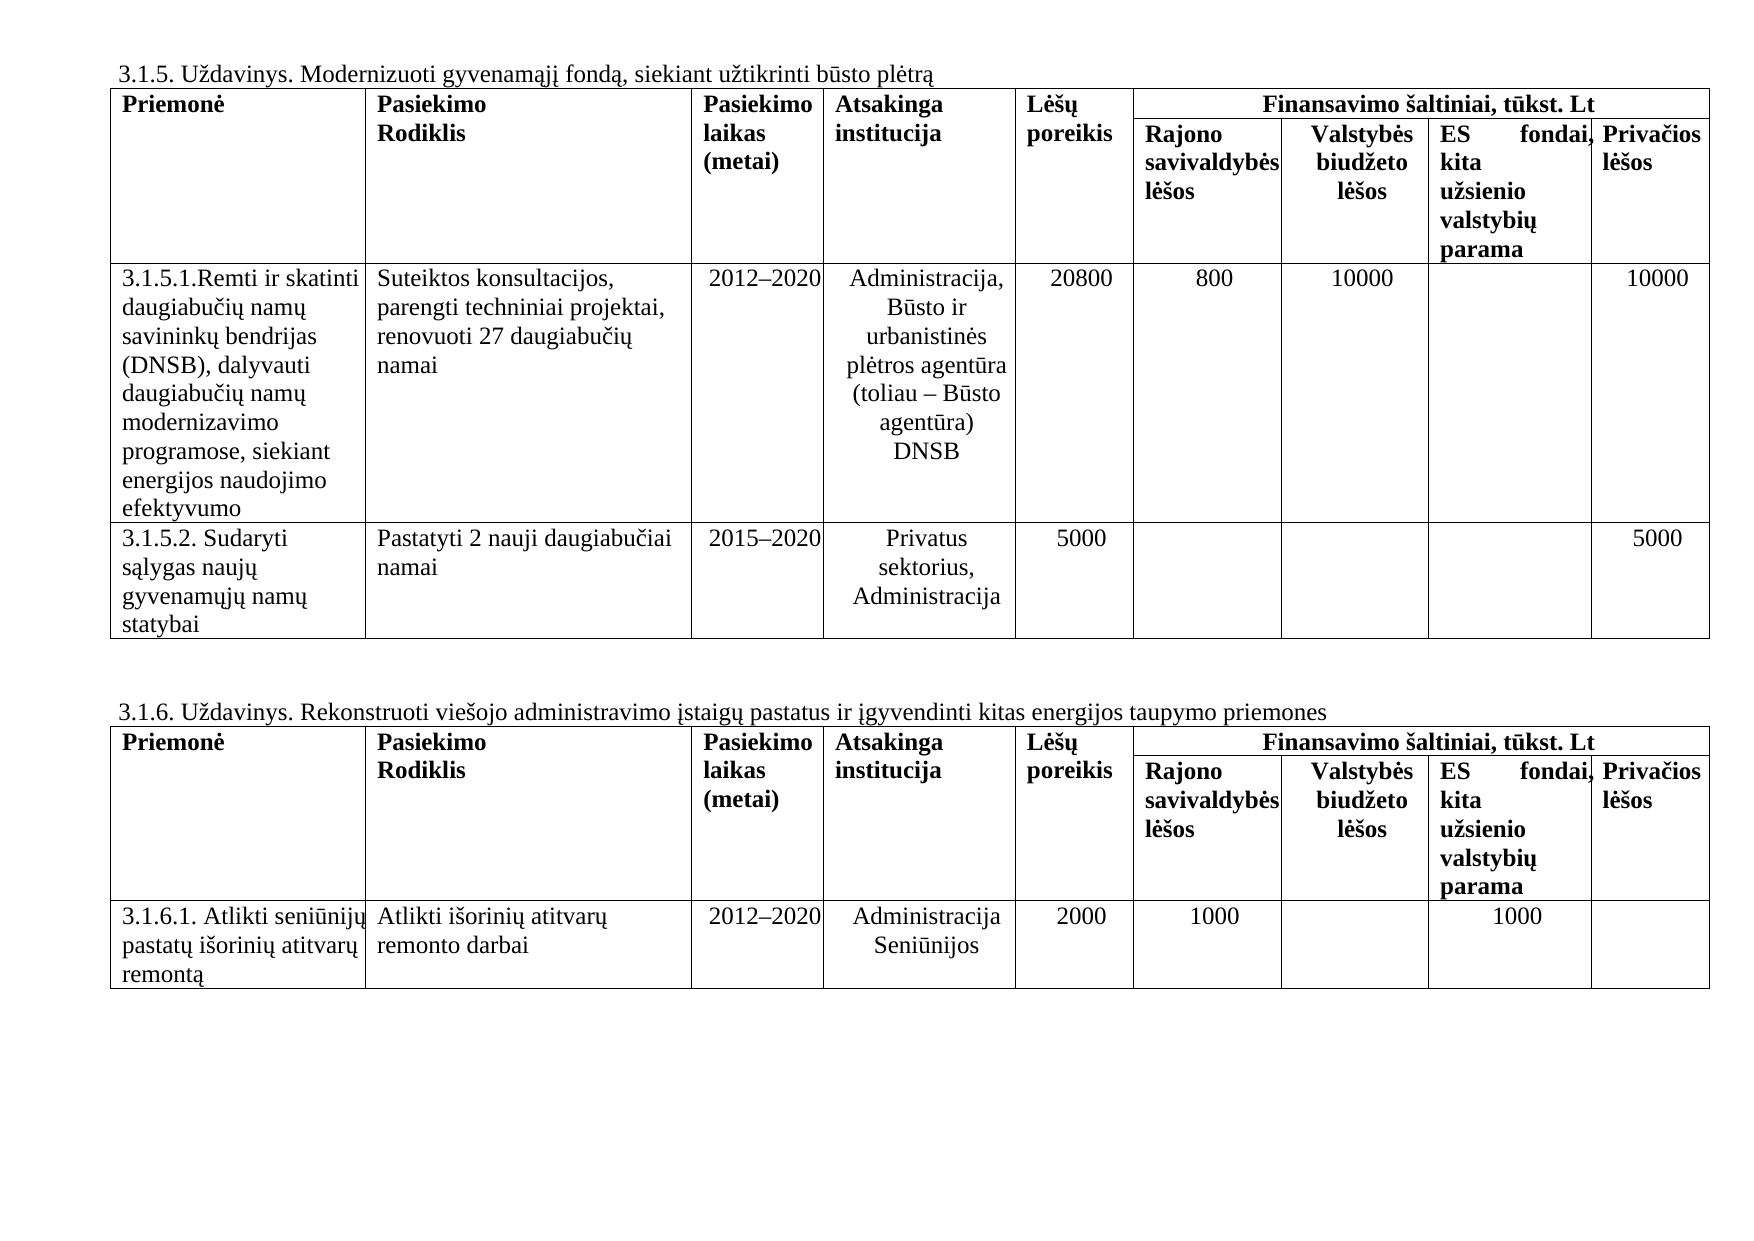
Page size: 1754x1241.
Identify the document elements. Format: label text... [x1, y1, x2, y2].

table_cell [1282, 901, 1428, 987]
table_cell [1282, 523, 1428, 638]
table_cell 800 [1134, 264, 1281, 522]
table_cell Valstybės biudžeto lėšos [1282, 756, 1428, 900]
table_header Priemonė [111, 727, 365, 900]
table_cell Privačios lėšos [1592, 756, 1709, 900]
table_cell Administracija, Būsto ir urbanistinės plėtros agentūra (toliau – Būsto agentūra) DNSB [824, 264, 1015, 522]
table_cell [1134, 523, 1281, 638]
table_cell Privačios lėšos [1592, 119, 1709, 262]
table_cell 2012–2020 [692, 264, 823, 522]
table_cell [1592, 901, 1709, 987]
table_cell 10000 [1282, 264, 1428, 522]
table_cell Rajono savivaldybės lėšos [1134, 756, 1281, 900]
table_cell Atlikti išorinių atitvarų remonto darbai [366, 901, 691, 987]
table_cell 2015–2020 [692, 523, 823, 638]
table_header Lėšų poreikis [1016, 727, 1133, 900]
table_header Pasiekimo Rodiklis [366, 727, 691, 900]
table_cell 5000 [1016, 523, 1133, 638]
table_header Finansavimo šaltiniai, tūkst. Lt [1134, 727, 1709, 755]
table_cell Administracija Seniūnijos [824, 901, 1015, 987]
table_cell 1000 [1134, 901, 1281, 987]
table_header Priemonė [111, 89, 365, 262]
table_header Pasiekimo Rodiklis [366, 89, 691, 262]
table_cell ES fondai, kita užsienio valstybių parama [1429, 119, 1591, 262]
table_cell 2000 [1016, 901, 1133, 987]
table_cell [1429, 264, 1591, 522]
table_cell 20800 [1016, 264, 1133, 522]
table_cell 10000 [1592, 264, 1709, 522]
table_cell Privatus sektorius, Administracija [824, 523, 1015, 638]
text 3.1.5. Uždavinys. Modernizuoti gyvenamąjį fondą, siekiant užtikrinti būsto plėtrą [118, 59, 1650, 88]
table_header Lėšų poreikis [1016, 89, 1133, 262]
table_cell 1000 [1429, 901, 1591, 987]
text 3.1.6. Uždavinys. Rekonstruoti viešojo administravimo įstaigų pastatus ir įgyvendinti kitas energijos taupymo priemones [118, 697, 1650, 726]
table_cell [1429, 523, 1591, 638]
table_cell 2012–2020 [692, 901, 823, 987]
table_cell Pastatyti 2 nauji daugiabučiai namai [366, 523, 691, 638]
table_cell Rajono savivaldybės lėšos [1134, 119, 1281, 262]
table_cell 3.1.6.1. Atlikti seniūnijų pastatų išorinių atitvarų remontą [111, 901, 365, 987]
table_cell Suteiktos konsultacijos, parengti techniniai projektai, renovuoti 27 daugiabučių namai [366, 264, 691, 522]
table_cell 3.1.5.2. Sudaryti sąlygas naujų gyvenamųjų namų statybai [111, 523, 365, 638]
table_header Finansavimo šaltiniai, tūkst. Lt [1134, 89, 1709, 118]
table_header Atsakinga institucija [824, 727, 1015, 900]
table_header Pasiekimo laikas (metai) [692, 89, 823, 262]
table_cell ES fondai, kita užsienio valstybių parama [1429, 756, 1591, 900]
table_header Pasiekimo laikas (metai) [692, 727, 823, 900]
table_cell 3.1.5.1.Remti ir skatinti daugiabučių namų savininkų bendrijas (DNSB), dalyvauti daugiabučių namų modernizavimo programose, siekiant energijos naudojimo efektyvumo [111, 264, 365, 522]
table_cell Valstybės biudžeto lėšos [1282, 119, 1428, 262]
table_cell 5000 [1592, 523, 1709, 638]
table_header Atsakinga institucija [824, 89, 1015, 262]
